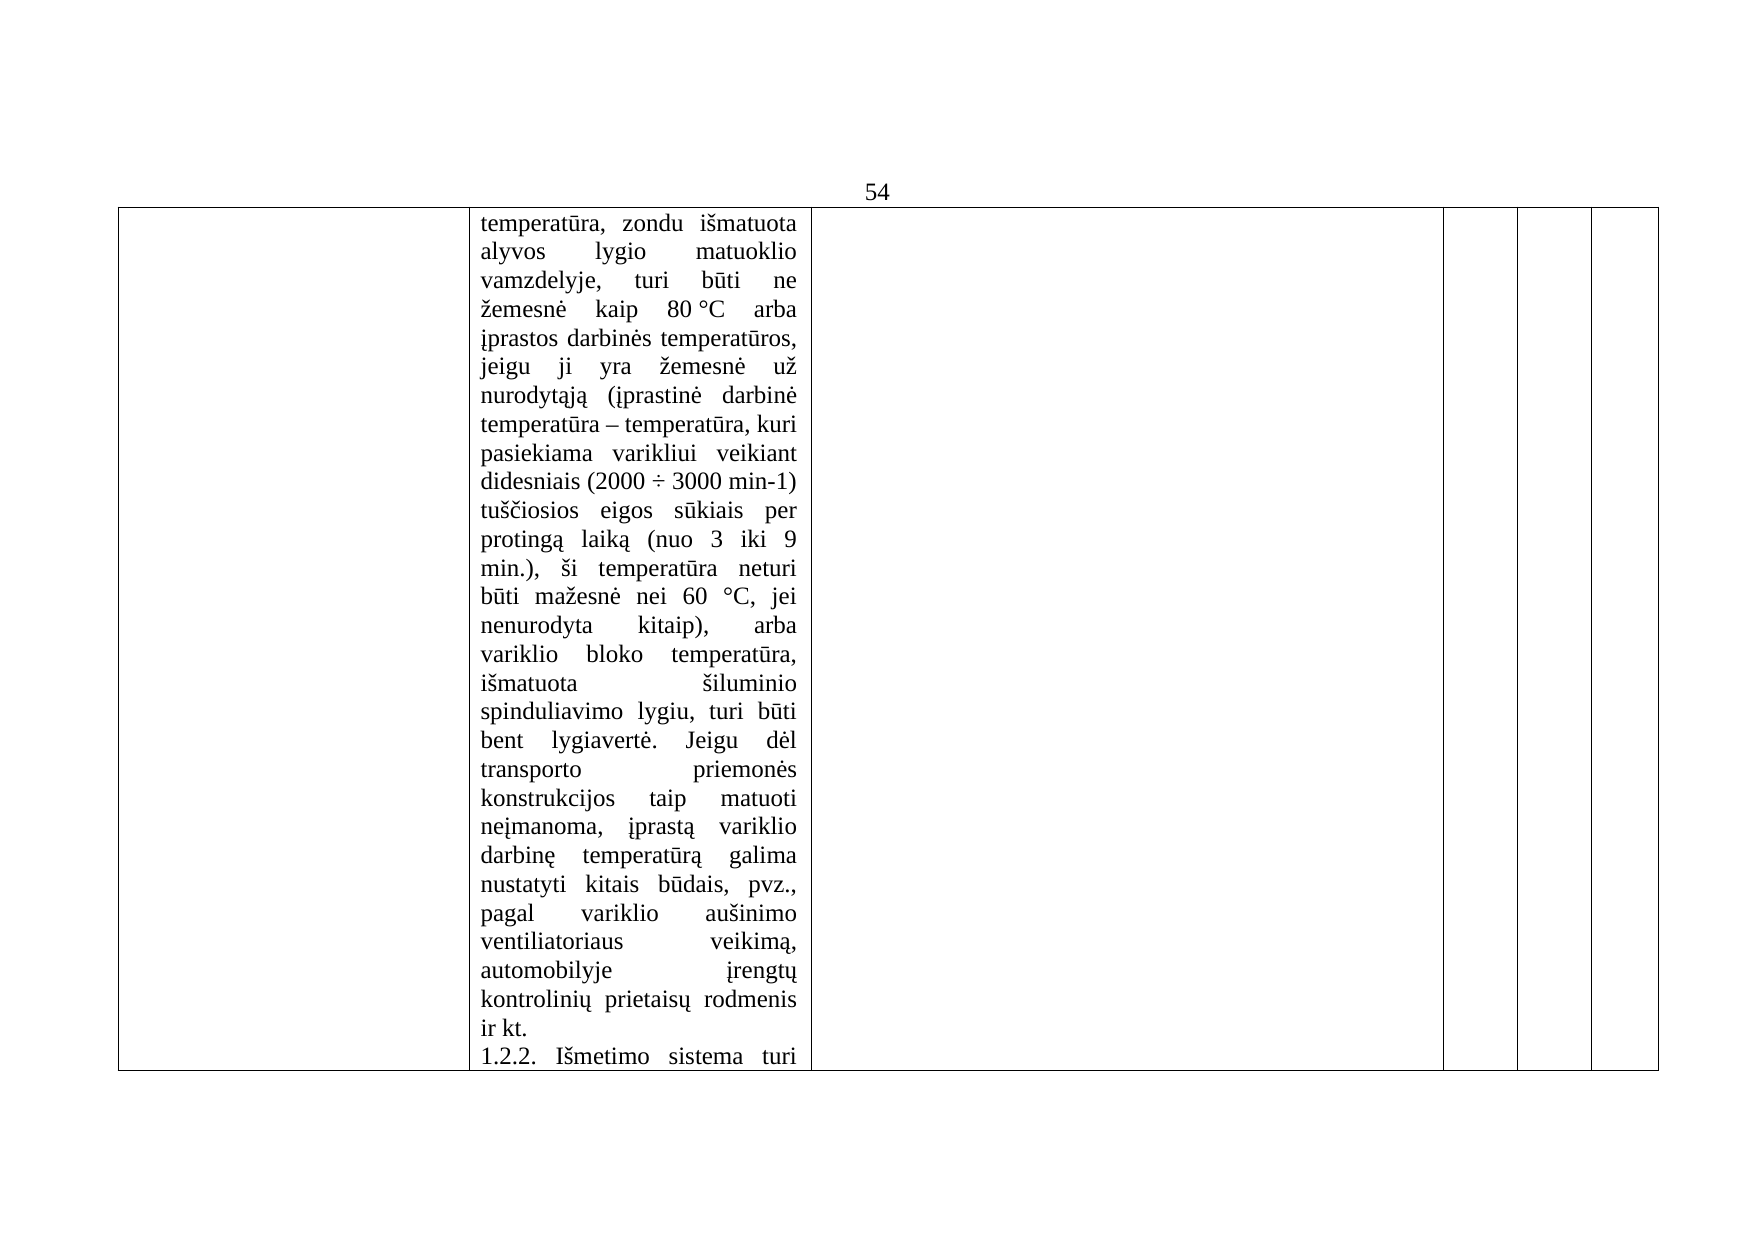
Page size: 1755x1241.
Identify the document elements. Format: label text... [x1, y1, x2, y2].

table_cell temperatūra, zondu išmatuota alyvos lygio matuoklio vamzdelyje, turi būti ne žemesnė kaip 80 °C arba įprastos darbinės temperatūros, jeigu ji yra žemesnė už nurodytąją (įprastinė darbinė temperatūra – temperatūra, kuri pasiekiama varikliui veikiant didesniais (2000 ÷ 3000 min-1) tuščiosios eigos sūkiais per protingą laiką (nuo 3 iki 9 min.), ši temperatūra neturi būti mažesnė nei 60 °C, jei nenurodyta kitaip), arba variklio bloko temperatūra, išmatuota šiluminio spinduliavimo lygiu, turi būti bent lygiavertė. Jeigu dėl transporto priemonės konstrukcijos taip matuoti neįmanoma, įprastą variklio darbinę temperatūrą galima nustatyti kitais būdais, pvz., pagal variklio aušinimo ventiliatoriaus veikimą, automobilyje įrengtų kontrolinių prietaisų rodmenis ir kt. 1.2.2. Išmetimo sistema turi [470, 208, 811, 1070]
table_cell [1592, 208, 1658, 1070]
table_cell [119, 208, 469, 1070]
table_cell [1444, 208, 1517, 1070]
table_cell [812, 208, 1443, 1070]
table_cell [1518, 208, 1591, 1070]
